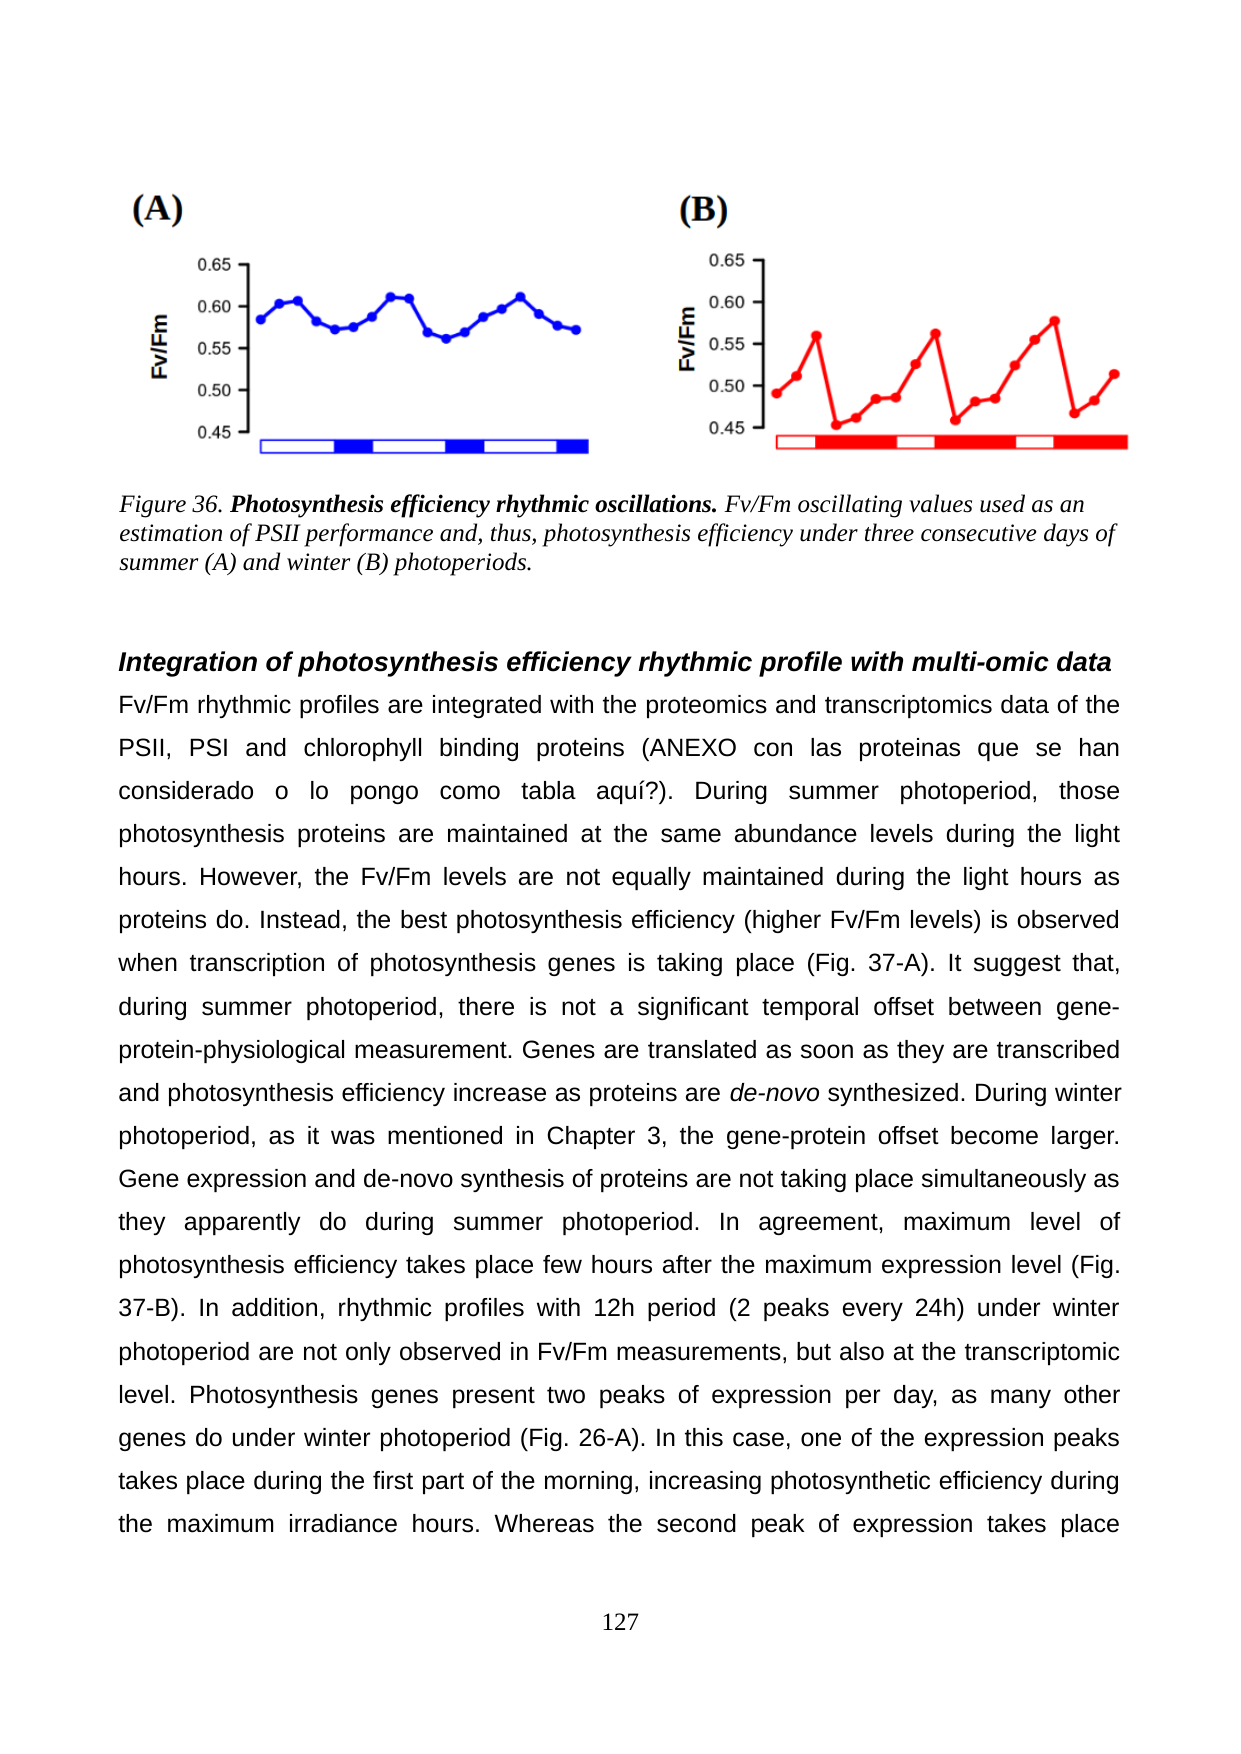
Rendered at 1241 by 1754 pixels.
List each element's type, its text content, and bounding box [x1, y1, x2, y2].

subtitle Integration of photosynthesis efficiency rhythmic profile with multi-omic data [118, 646, 1122, 677]
text Figure 36. Photosynthesis efficiency rhythmic oscillations. Fv/Fm oscillating values used as an estimation of PSII performance and, thus, photosynthesis efficiency under three consecutive days of summer (A) and winter (B) photoperiods. [119, 490, 1160, 576]
text Fv/Fm rhythmic profiles are integrated with the proteomics and transcriptomics data of the PSII, PSI and chlorophyll binding proteins (ANEXO con las proteinas que se han considerado o lo pongo como tabla aquí?). During summer photoperiod, those photosynthesis proteins are maintained at the same abundance levels during the light hours. However, the Fv/Fm levels are not equally maintained during the light hours as proteins do. Instead, the best photosynthesis efficiency (higher Fv/Fm levels) is observed when transcription of photosynthesis genes is taking place (Fig. 37-A). It suggest that, during summer photoperiod, there is not a significant temporal offset between gene-protein-physiological measurement. Genes are translated as soon as they are transcribed and photosynthesis efficiency increase as proteins are de-novo synthesized. During winter photoperiod, as it was mentioned in Chapter 3, the gene-protein offset become larger. Gene expression and de-novo synthesis of proteins are not taking place simultaneously as they apparently do during summer photoperiod. In agreement, maximum level of photosynthesis efficiency takes place few hours after the maximum expression level (Fig. 37-B). In addition, rhythmic profiles with 12h period (2 peaks every 24h) under winter photoperiod are not only observed in Fv/Fm measurements, but also at the transcriptomic level. Photosynthesis genes present two peaks of expression per day, as many other genes do under winter photoperiod (Fig. 26-A). In this case, one of the expression peaks takes place during the first part of the morning, increasing photosynthetic efficiency during the maximum irradiance hours. Whereas the second peak of expression takes place [118, 690, 1122, 1538]
picture [119, 176, 1161, 490]
